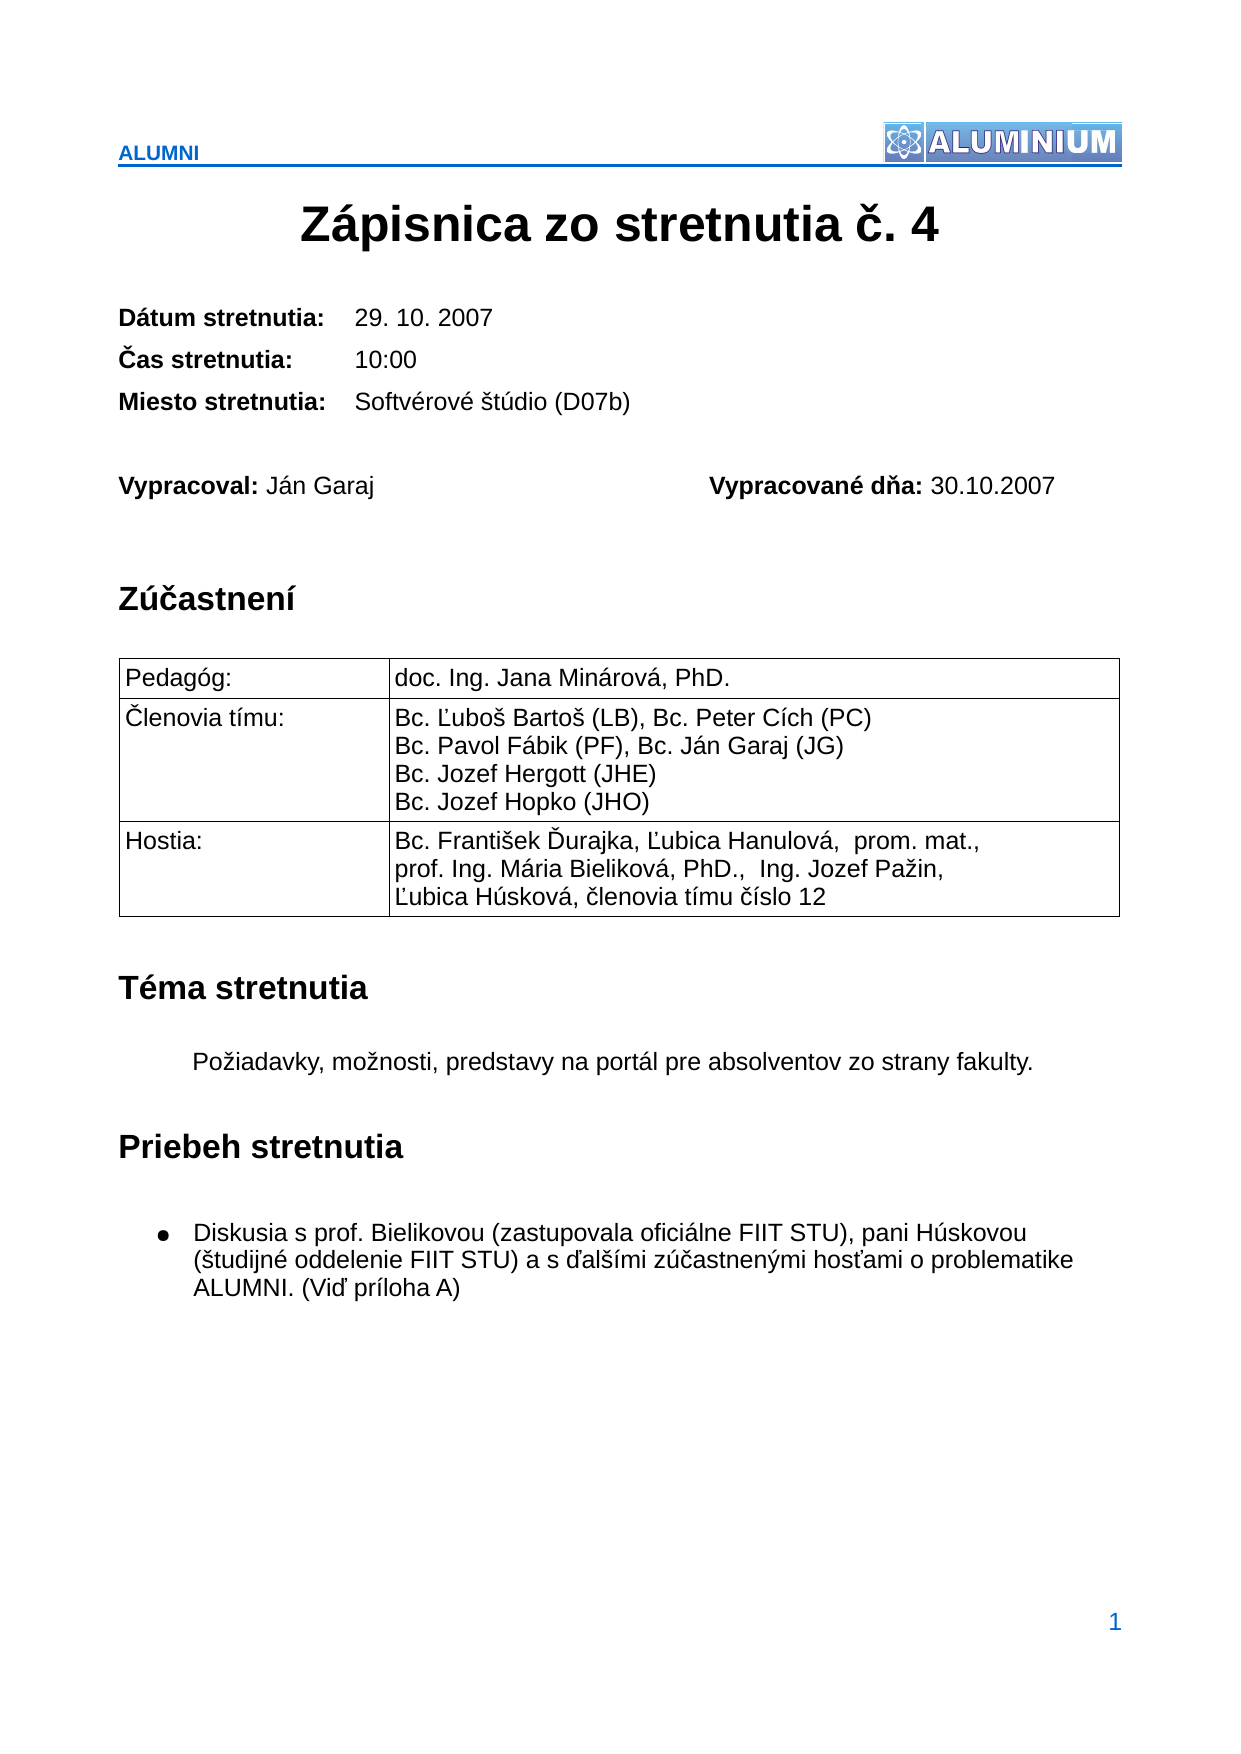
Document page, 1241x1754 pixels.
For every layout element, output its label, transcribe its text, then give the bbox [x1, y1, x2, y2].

subtitle Zúčastnení [118, 580, 1122, 618]
table_header Pedagóg: [120, 659, 389, 698]
text Zápisnica zo stretnutia č. 4 [118, 196, 1122, 252]
text Miesto stretnutia: Softvérové štúdio (D07b) [118, 388, 1122, 416]
table_cell Členovia tímu: [120, 699, 389, 821]
text Vypracoval: Ján Garaj Vypracované dňa: 30.10.2007 [118, 472, 1122, 499]
text Čas stretnutia: 10:00 [118, 346, 1122, 374]
subtitle Priebeh stretnutia [118, 1128, 1122, 1166]
list Diskusia s prof. Bielikovou (zastupovala oficiálne FIIT STU), pani Húskovou (študijné oddelenie FIIT STU) a s ďalšími zúčastnenými hosťami o problematike ALUMNI. (Viď príloha A) [156, 1218, 1122, 1302]
table_header doc. Ing. Jana Minárová, PhD. [390, 659, 1119, 698]
table_cell Hostia: [120, 822, 389, 916]
text Požiadavky, možnosti, predstavy na portál pre absolventov zo strany fakulty. [118, 1047, 1122, 1075]
text Dátum stretnutia: 29. 10. 2007 [118, 304, 1122, 332]
table_cell Bc. František Ďurajka, Ľubica Hanulová, prom. mat., prof. Ing. Mária Bieliková, PhD., Ing. Jozef Pažin, Ľubica Húsková, členovia tímu číslo 12 [390, 822, 1119, 916]
subtitle Téma stretnutia [118, 969, 1122, 1007]
table_cell Bc. Ľuboš Bartoš (LB), Bc. Peter Cích (PC) Bc. Pavol Fábik (PF), Bc. Ján Garaj (JG) Bc. Jozef Hergott (JHE) Bc. Jozef Hopko (JHO) [390, 699, 1119, 821]
